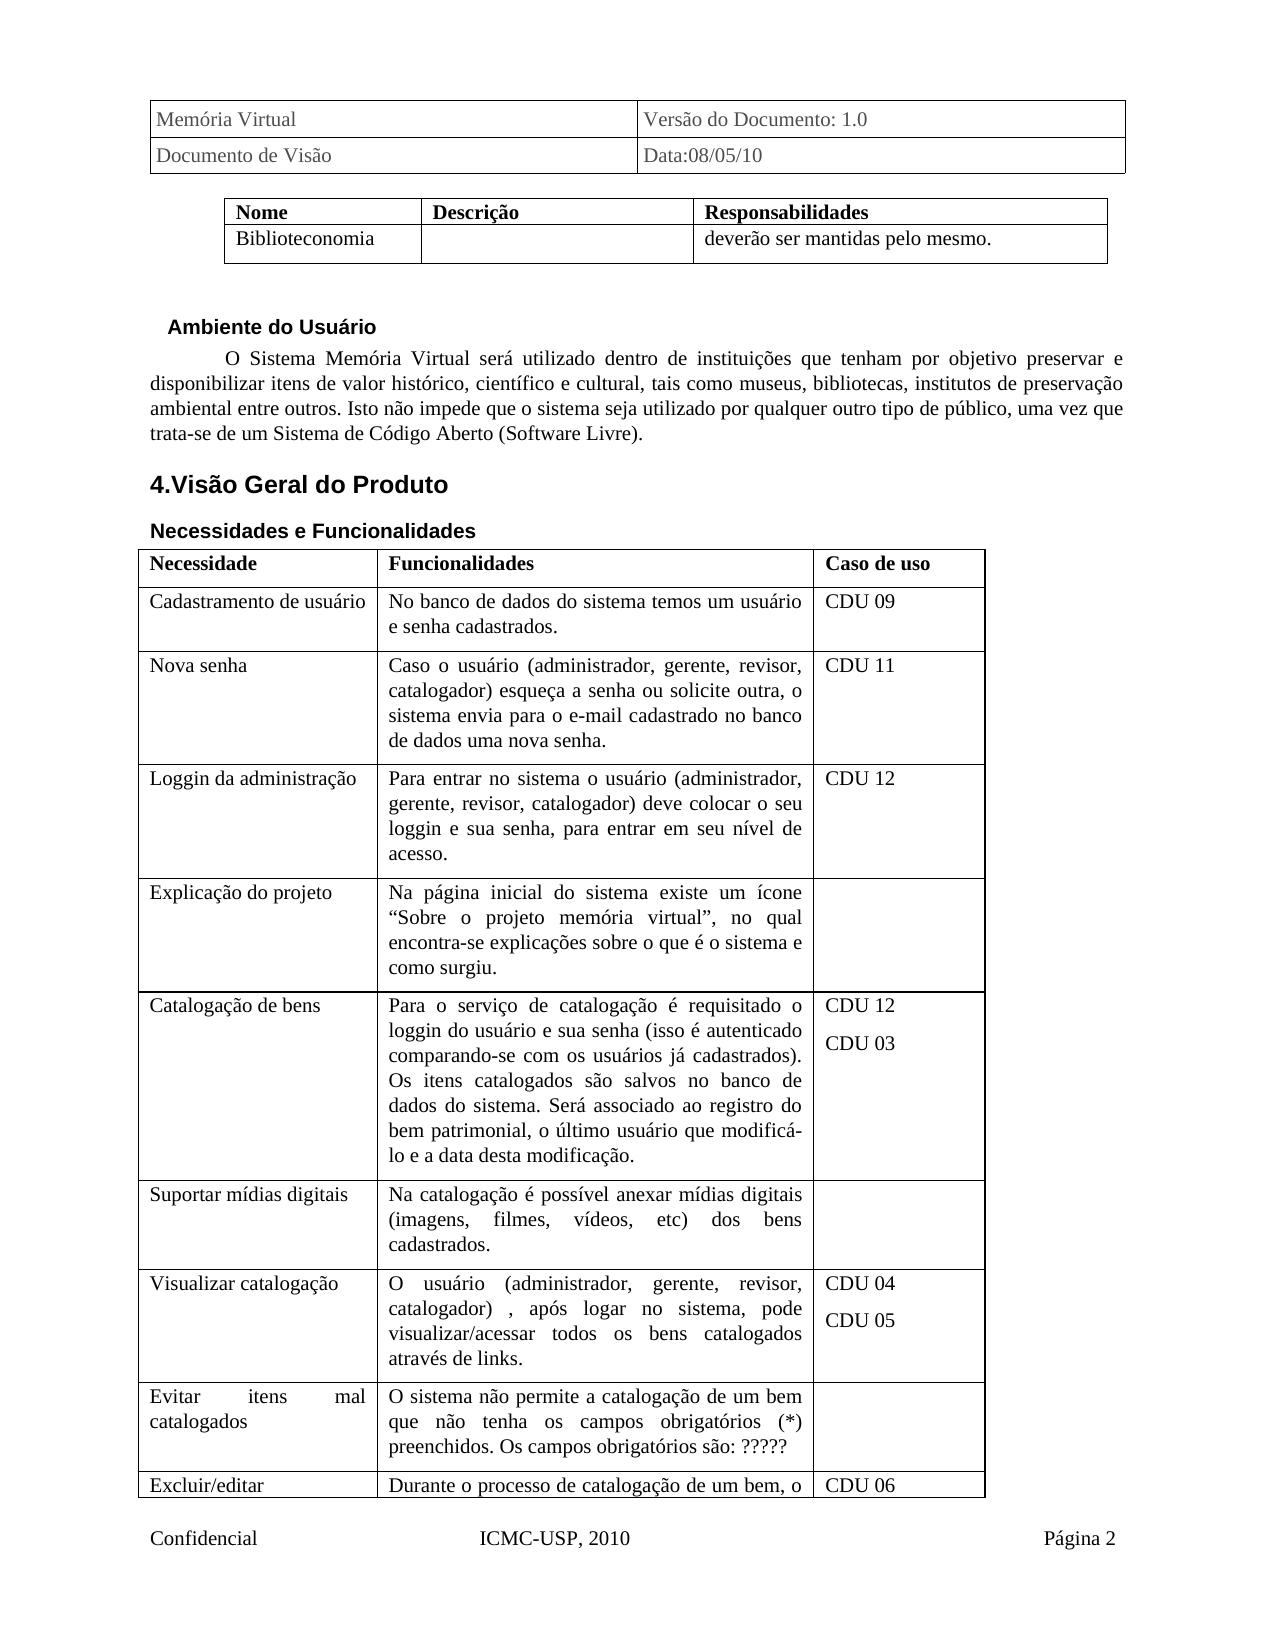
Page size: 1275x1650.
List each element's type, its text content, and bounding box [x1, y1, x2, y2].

table_cell CDU 09 [814, 588, 984, 651]
table_cell Visualizar catalogação [139, 1270, 377, 1382]
table_cell [814, 1383, 984, 1471]
table_cell Cadastramento de usuário [139, 588, 377, 651]
table_cell CDU 12 [814, 765, 984, 878]
table_cell Na página inicial do sistema existe um ícone “Sobre o projeto memória virtual”, no qual encontra-se explicações sobre o que é o sistema e como surgiu. [378, 879, 813, 991]
table_cell Para o serviço de catalogação é requisitado o loggin do usuário e sua senha (isso é autenticado comparando-se com os usuários já cadastrados). Os itens catalogados são salvos no banco de dados do sistema. Será associado ao registro do bem patrimonial, o último usuário que modificá-lo e a data desta modificação. [378, 993, 813, 1180]
subtitle Necessidades e Funcionalidades [150, 517, 1125, 542]
table_cell CDU 04 CDU 05 [814, 1270, 984, 1382]
subtitle Visão Geral do Produto [150, 470, 1125, 499]
table_cell No banco de dados do sistema temos um usuário e senha cadastrados. [378, 588, 813, 651]
table_cell Para entrar no sistema o usuário (administrador, gerente, revisor, catalogador) deve colocar o seu loggin e sua senha, para entrar em seu nível de acesso. [378, 765, 813, 878]
table_cell [422, 225, 693, 263]
table_cell [814, 1181, 984, 1268]
table_cell Loggin da administração [139, 765, 377, 878]
table_cell Nova senha [139, 652, 377, 764]
table_header Caso de uso [814, 550, 984, 587]
table_cell deverão ser mantidas pelo mesmo. [694, 225, 1107, 263]
table_cell CDU 12 CDU 03 [814, 993, 984, 1180]
table_header Necessidade [139, 550, 377, 587]
subtitle Ambiente do Usuário [150, 314, 1125, 339]
table_cell [814, 879, 984, 991]
table_cell Excluir/editar [139, 1472, 377, 1497]
table_header Descrição [422, 199, 693, 224]
table_header Funcionalidades [378, 550, 813, 587]
table_cell Explicação do projeto [139, 879, 377, 991]
table_cell Na catalogação é possível anexar mídias digitais (imagens, filmes, vídeos, etc) dos bens cadastrados. [378, 1181, 813, 1268]
table_cell Biblioteconomia [225, 225, 421, 263]
table_header Responsabilidades [694, 199, 1107, 224]
text O Sistema Memória Virtual será utilizado dentro de instituições que tenham por objetivo preservar e disponibilizar itens de valor histórico, científico e cultural, tais como museus, bibliotecas, institutos de preservação ambiental entre outros. Isto não impede que o sistema seja utilizado por qualquer outro tipo de público, uma vez que trata-se de um Sistema de Código Aberto (Software Livre). [150, 345, 1125, 445]
table_header Nome [225, 199, 421, 224]
table_cell Evitar itens mal catalogados [139, 1383, 377, 1471]
table_cell Durante o processo de catalogação de um bem, o [378, 1472, 813, 1497]
table_cell Catalogação de bens [139, 993, 377, 1180]
table_cell O usuário (administrador, gerente, revisor, catalogador) , após logar no sistema, pode visualizar/acessar todos os bens catalogados através de links. [378, 1270, 813, 1382]
table_cell Caso o usuário (administrador, gerente, revisor, catalogador) esqueça a senha ou solicite outra, o sistema envia para o e-mail cadastrado no banco de dados uma nova senha. [378, 652, 813, 764]
table_cell O sistema não permite a catalogação de um bem que não tenha os campos obrigatórios (*) preenchidos. Os campos obrigatórios são: ????? [378, 1383, 813, 1471]
table_cell CDU 11 [814, 652, 984, 764]
table_cell Suportar mídias digitais [139, 1181, 377, 1268]
table_cell CDU 06 [814, 1472, 984, 1497]
